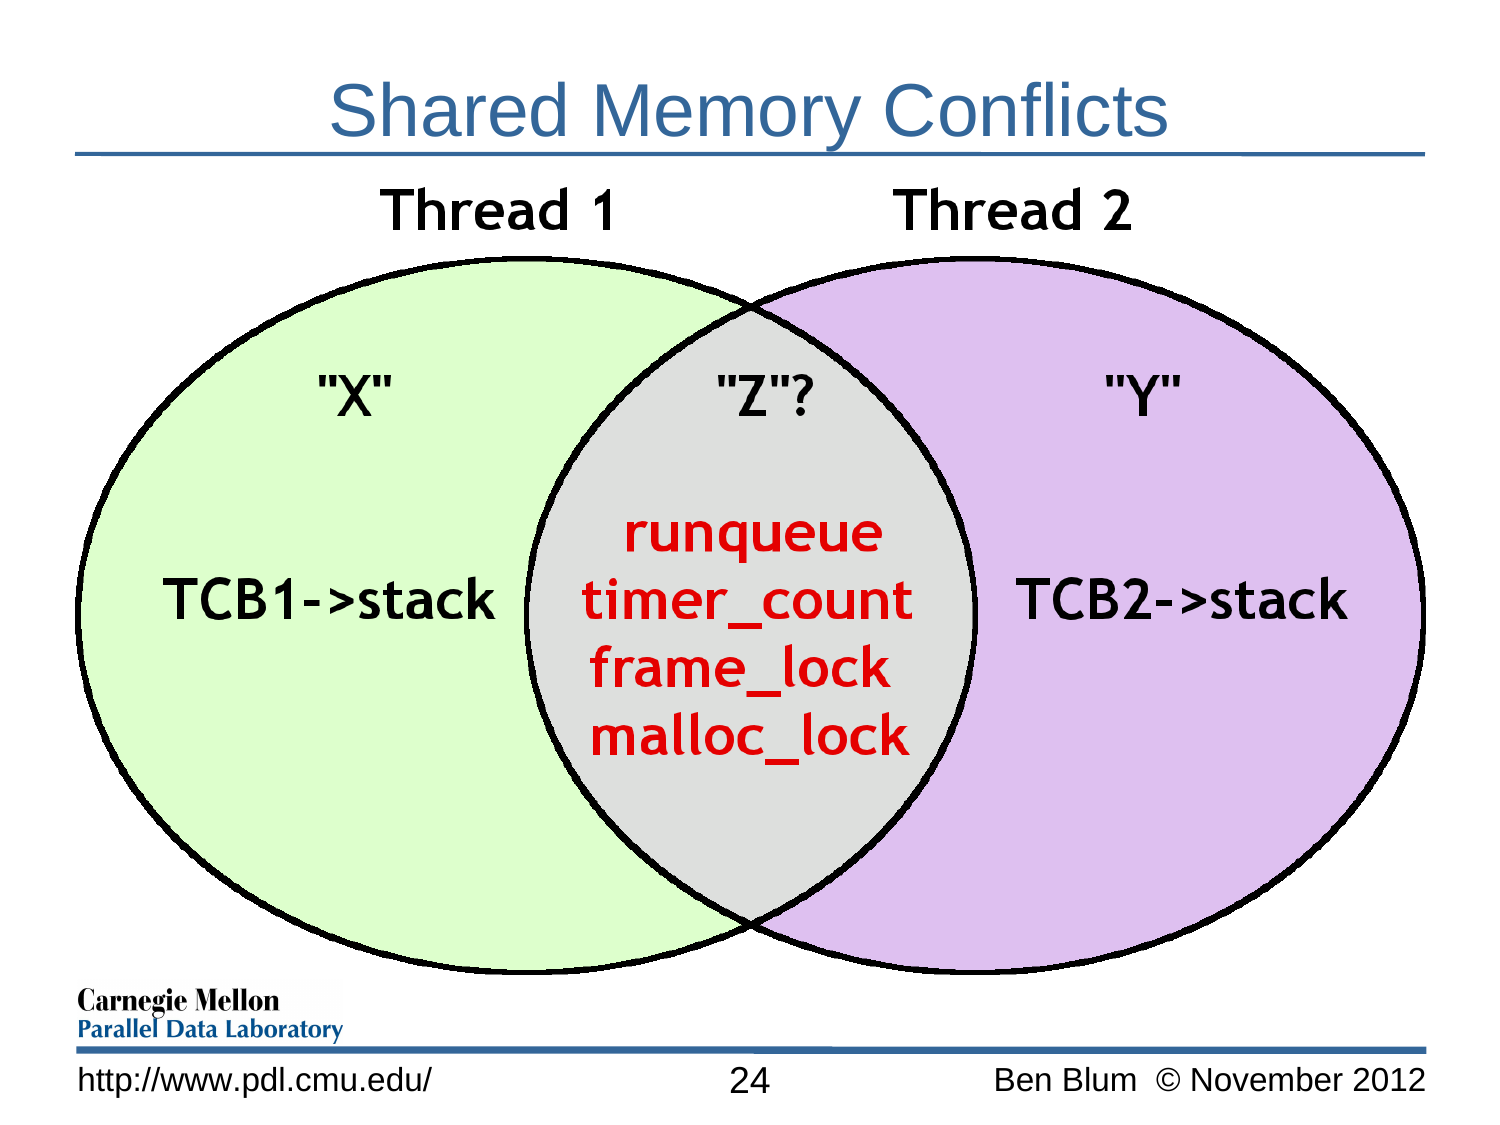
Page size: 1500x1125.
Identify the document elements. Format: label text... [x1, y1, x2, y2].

title Shared Memory Conflicts [112, 50, 1388, 163]
picture [75, 187, 1426, 976]
picture [77, 979, 343, 1044]
